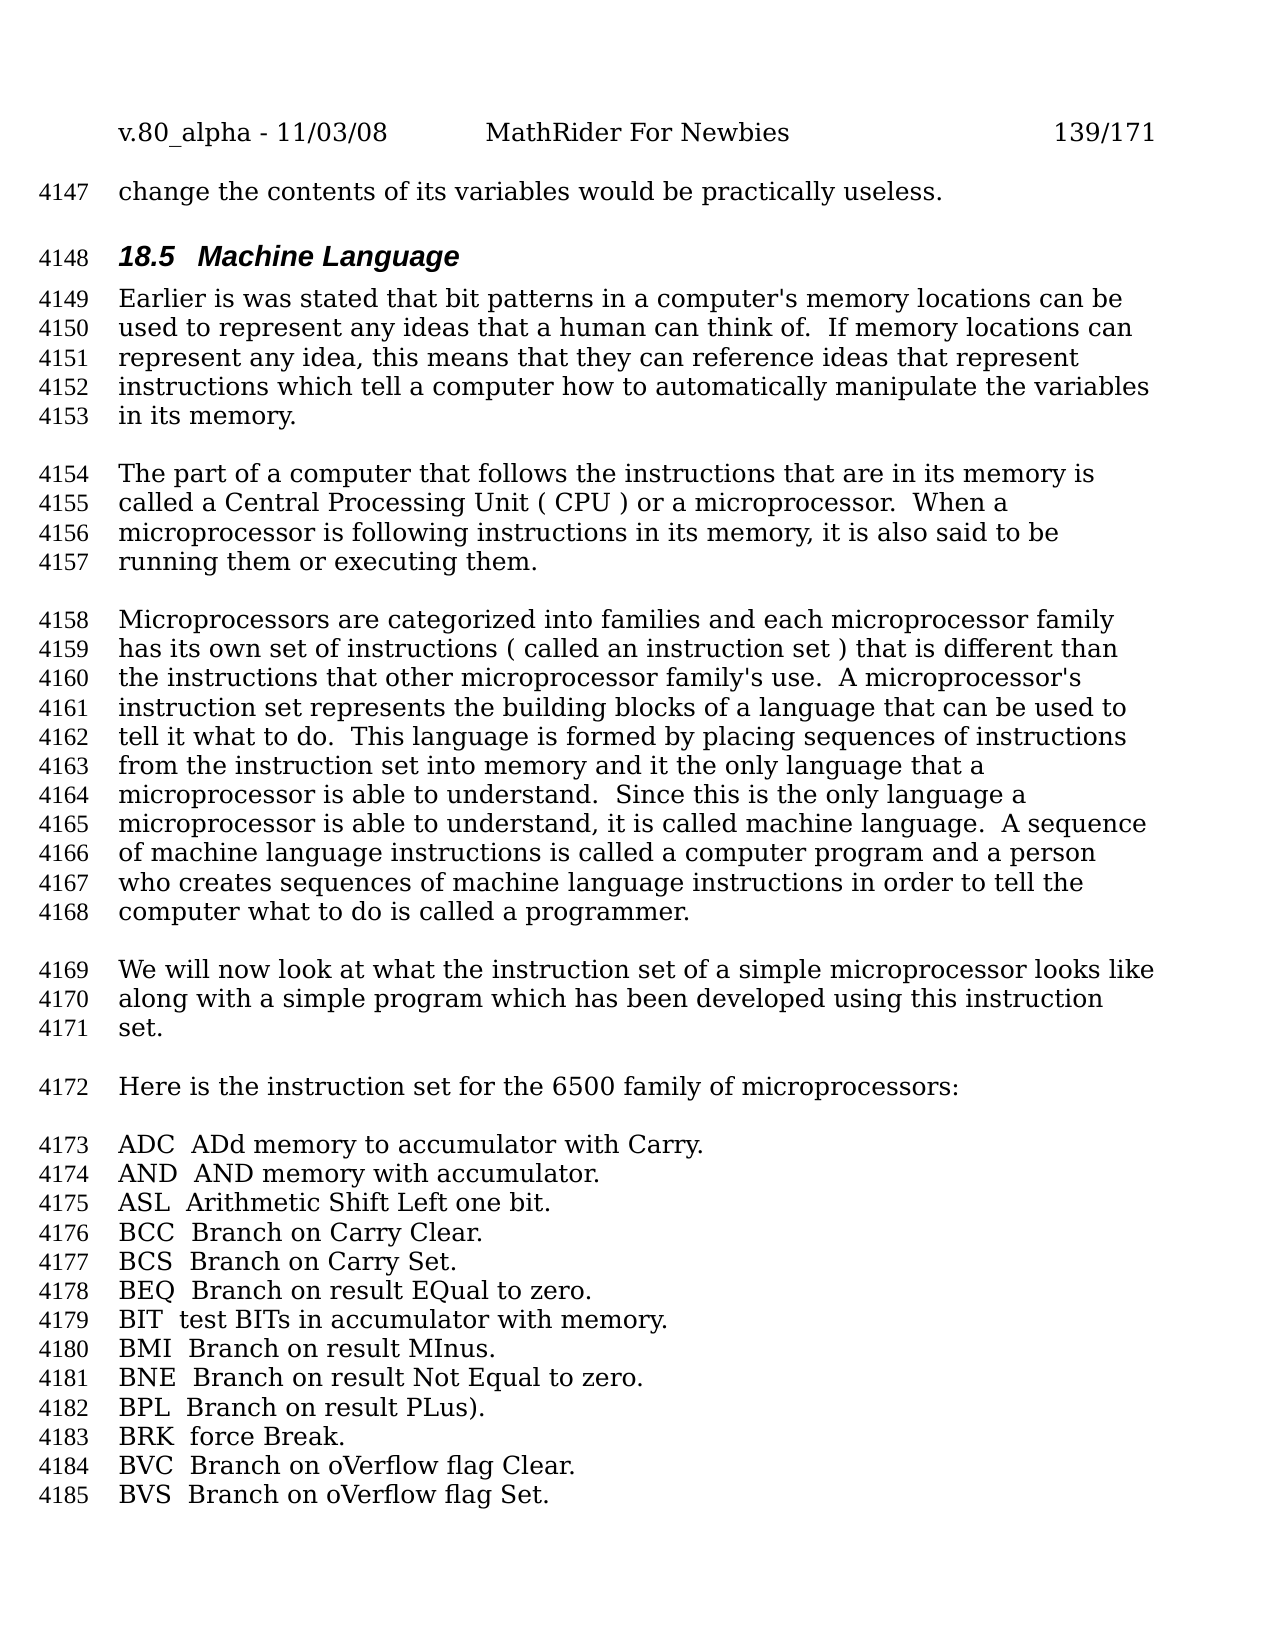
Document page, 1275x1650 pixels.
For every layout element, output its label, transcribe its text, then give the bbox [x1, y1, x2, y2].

text ADC ADd memory to accumulator with Carry. [118, 1130, 1157, 1159]
text BCS Branch on Carry Set. [118, 1247, 1157, 1276]
text BRK force Break. [118, 1422, 1157, 1451]
text Here is the instruction set for the 6500 family of microprocessors: [118, 1072, 1157, 1101]
text BCC Branch on Carry Clear. [118, 1218, 1157, 1247]
text Microprocessors are categorized into families and each microprocessor family has its own set of instructions ( called an instruction set ) that is different than the instructions that other microprocessor family's use. A microprocessor's instruction set represents the building blocks of a language that can be used to tell it what to do. This language is formed by placing sequences of instructions from the instruction set into memory and it the only language that a microprocessor is able to understand. Since this is the only language a microprocessor is able to understand, it is called machine language. A sequence of machine language instructions is called a computer program and a person who creates sequences of machine language instructions in order to tell the computer what to do is called a programmer. [118, 605, 1157, 926]
text We will now look at what the instruction set of a simple microprocessor looks like along with a simple program which has been developed using this instruction set. [118, 955, 1157, 1043]
text Earlier is was stated that bit patterns in a computer's memory locations can be used to represent any ideas that a human can think of. If memory locations can represent any idea, this means that they can reference ideas that represent instructions which tell a computer how to automatically manipulate the variables in its memory. [118, 284, 1157, 430]
subtitle Machine Language [118, 239, 1157, 272]
text The part of a computer that follows the instructions that are in its memory is called a Central Processing Unit ( CPU ) or a microprocessor. When a microprocessor is following instructions in its memory, it is also said to be running them or executing them. [118, 459, 1157, 576]
text ASL Arithmetic Shift Left one bit. [118, 1189, 1157, 1218]
text BVS Branch on oVerflow flag Set. [118, 1480, 1157, 1509]
text BNE Branch on result Not Equal to zero. [118, 1364, 1157, 1393]
text AND AND memory with accumulator. [118, 1159, 1157, 1189]
text BEQ Branch on result EQual to zero. [118, 1276, 1157, 1305]
text BVC Branch on oVerflow flag Clear. [118, 1451, 1157, 1480]
text change the contents of its variables would be practically useless. [118, 177, 1157, 206]
text BIT test BITs in accumulator with memory. [118, 1305, 1157, 1334]
text BMI Branch on result MInus. [118, 1334, 1157, 1364]
text BPL Branch on result PLus). [118, 1393, 1157, 1422]
